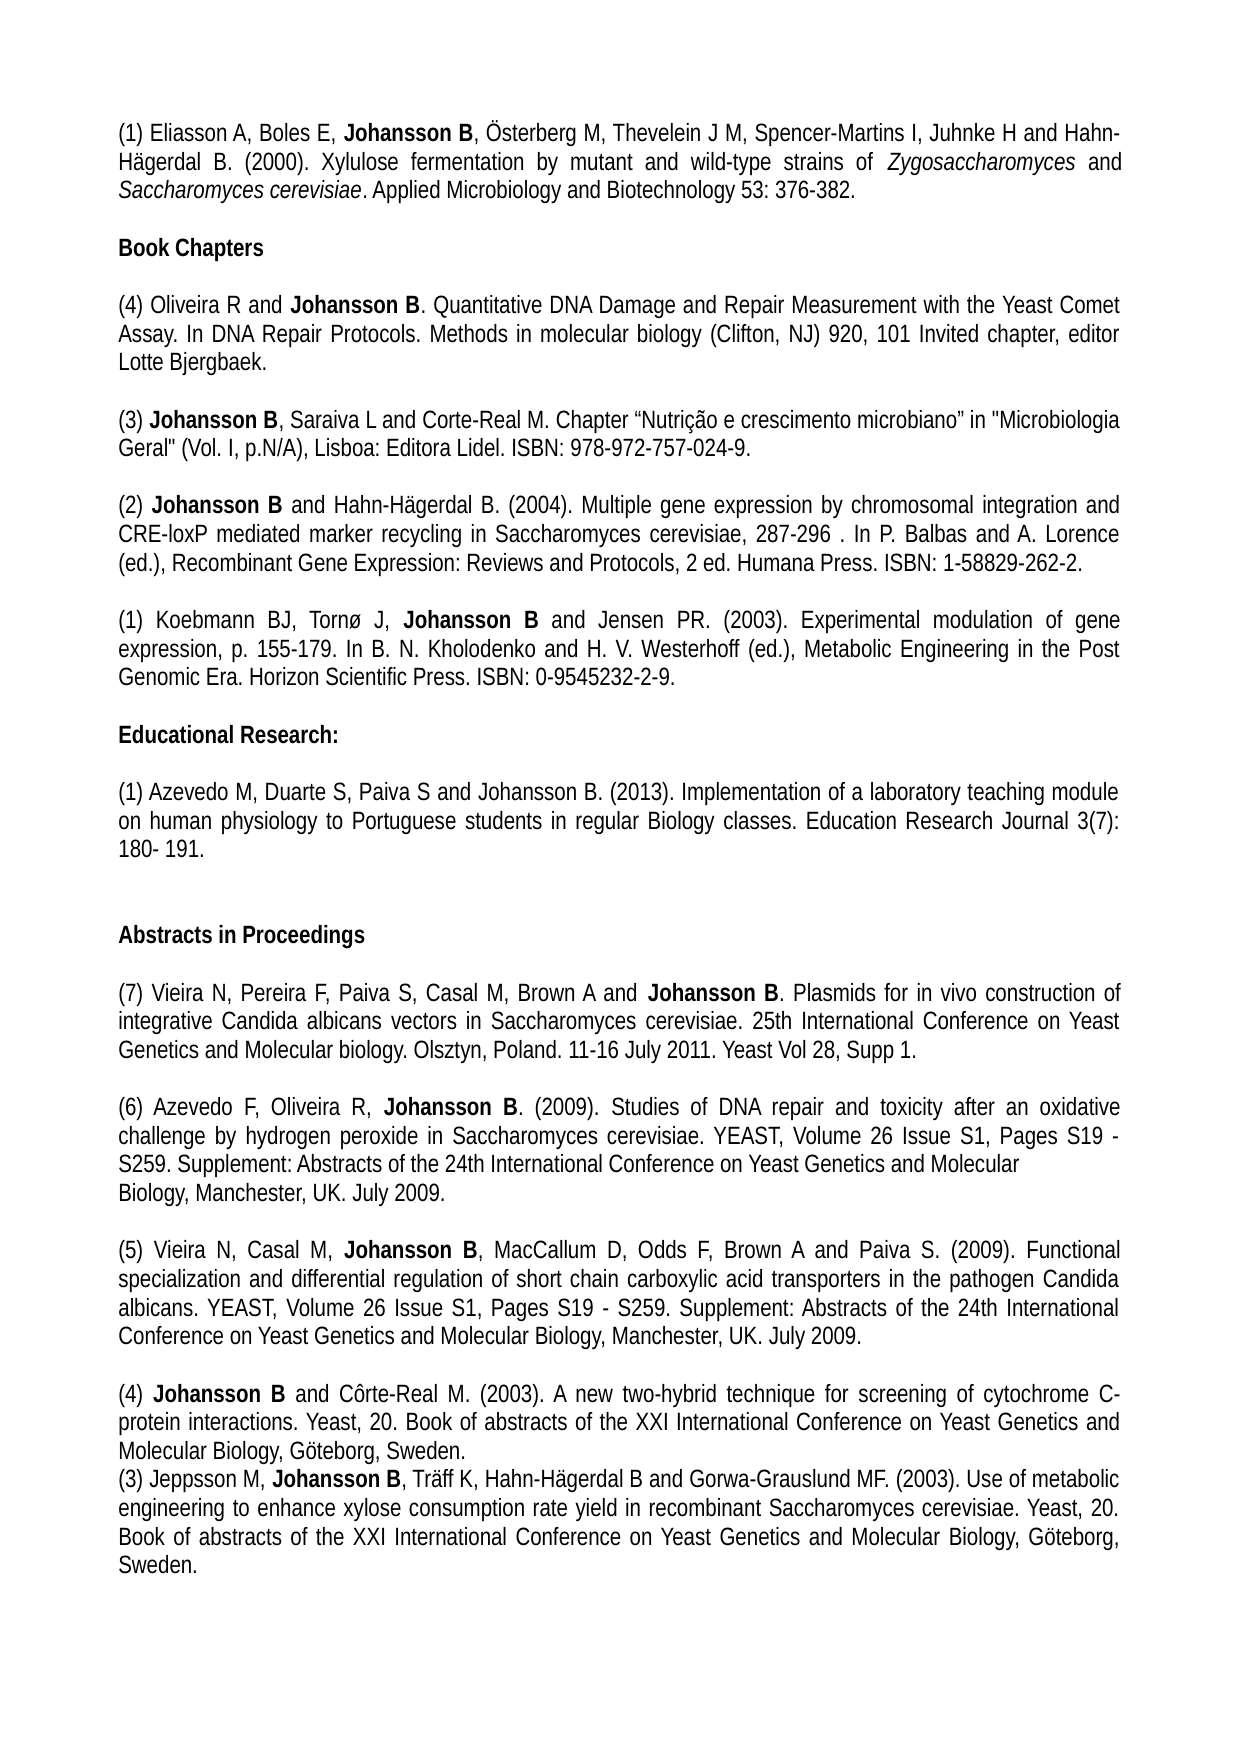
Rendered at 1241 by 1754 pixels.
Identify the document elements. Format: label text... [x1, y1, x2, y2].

text (4) Oliveira R and Johansson B. Quantitative DNA Damage and Repair Measurement with the Yeast Comet Assay. In DNA Repair Protocols. Methods in molecular biology (Clifton, NJ) 920, 101 Invited chapter, editor Lotte Bjergbaek. [118, 290, 1122, 376]
text Book Chapters [118, 233, 1122, 261]
text (1) Koebmann BJ, Tornø J, Johansson B and Jensen PR. (2003). Experimental modulation of gene expression, p. 155-179. In B. N. Kholodenko and H. V. Westerhoff (ed.), Metabolic Engineering in the Post Genomic Era. Horizon Scientific Press. ISBN: 0-9545232-2-9. [118, 605, 1122, 691]
text Educational Research: [118, 720, 1122, 748]
text (2) Johansson B and Hahn-Hägerdal B. (2004). Multiple gene expression by chromosomal integration and CRE-loxP mediated marker recycling in Saccharomyces cerevisiae, 287-296 . In P. Balbas and A. Lorence (ed.), Recombinant Gene Expression: Reviews and Protocols, 2 ed. Humana Press. ISBN: 1-58829-262-2. [118, 491, 1122, 576]
text (3) Jeppsson M, Johansson B, Träff K, Hahn-Hägerdal B and Gorwa-Grauslund MF. (2003). Use of metabolic engineering to enhance xylose consumption rate yield in recombinant Saccharomyces cerevisiae. Yeast, 20. Book of abstracts of the XXI International Conference on Yeast Genetics and Molecular Biology, Göteborg, Sweden. [118, 1464, 1122, 1579]
text Biology, Manchester, UK. July 2009. [118, 1178, 1122, 1207]
text (1) Eliasson A, Boles E, Johansson B, Österberg M, Thevelein J M, Spencer-Martins I, Juhnke H and Hahn-Hägerdal B. (2000). Xylulose fermentation by mutant and wild-type strains of Zygosaccharomyces and Saccharomyces cerevisiae. Applied Microbiology and Biotechnology 53: 376-382. [118, 118, 1122, 204]
text Abstracts in Proceedings [118, 920, 1122, 949]
text (3) Johansson B, Saraiva L and Corte-Real M. Chapter “Nutrição e crescimento microbiano” in "Microbiologia Geral" (Vol. I, p.N/A), Lisboa: Editora Lidel. ISBN: 978-972-757-024-9. [118, 404, 1122, 462]
text (1) Azevedo M, Duarte S, Paiva S and Johansson B. (2013). Implementation of a laboratory teaching module on human physiology to Portuguese students in regular Biology classes. Education Research Journal 3(7): 180- 191. [118, 777, 1122, 863]
text (5) Vieira N, Casal M, Johansson B, MacCallum D, Odds F, Brown A and Paiva S. (2009). Functional specialization and differential regulation of short chain carboxylic acid transporters in the pathogen Candida albicans. YEAST, Volume 26 Issue S1, Pages S19 - S259. Supplement: Abstracts of the 24th International Conference on Yeast Genetics and Molecular Biology, Manchester, UK. July 2009. [118, 1235, 1122, 1350]
text (7) Vieira N, Pereira F, Paiva S, Casal M, Brown A and Johansson B. Plasmids for in vivo construction of integrative Candida albicans vectors in Saccharomyces cerevisiae. 25th International Conference on Yeast Genetics and Molecular biology. Olsztyn, Poland. 11-16 July 2011. Yeast Vol 28, Supp 1. [118, 977, 1122, 1063]
text (6) Azevedo F, Oliveira R, Johansson B. (2009). Studies of DNA repair and toxicity after an oxidative challenge by hydrogen peroxide in Saccharomyces cerevisiae. YEAST, Volume 26 Issue S1, Pages S19 - S259. Supplement: Abstracts of the 24th International Conference on Yeast Genetics and Molecular [118, 1092, 1122, 1178]
text (4) Johansson B and Côrte-Real M. (2003). A new two-hybrid technique for screening of cytochrome C-protein interactions. Yeast, 20. Book of abstracts of the XXI International Conference on Yeast Genetics and Molecular Biology, Göteborg, Sweden. [118, 1378, 1122, 1464]
